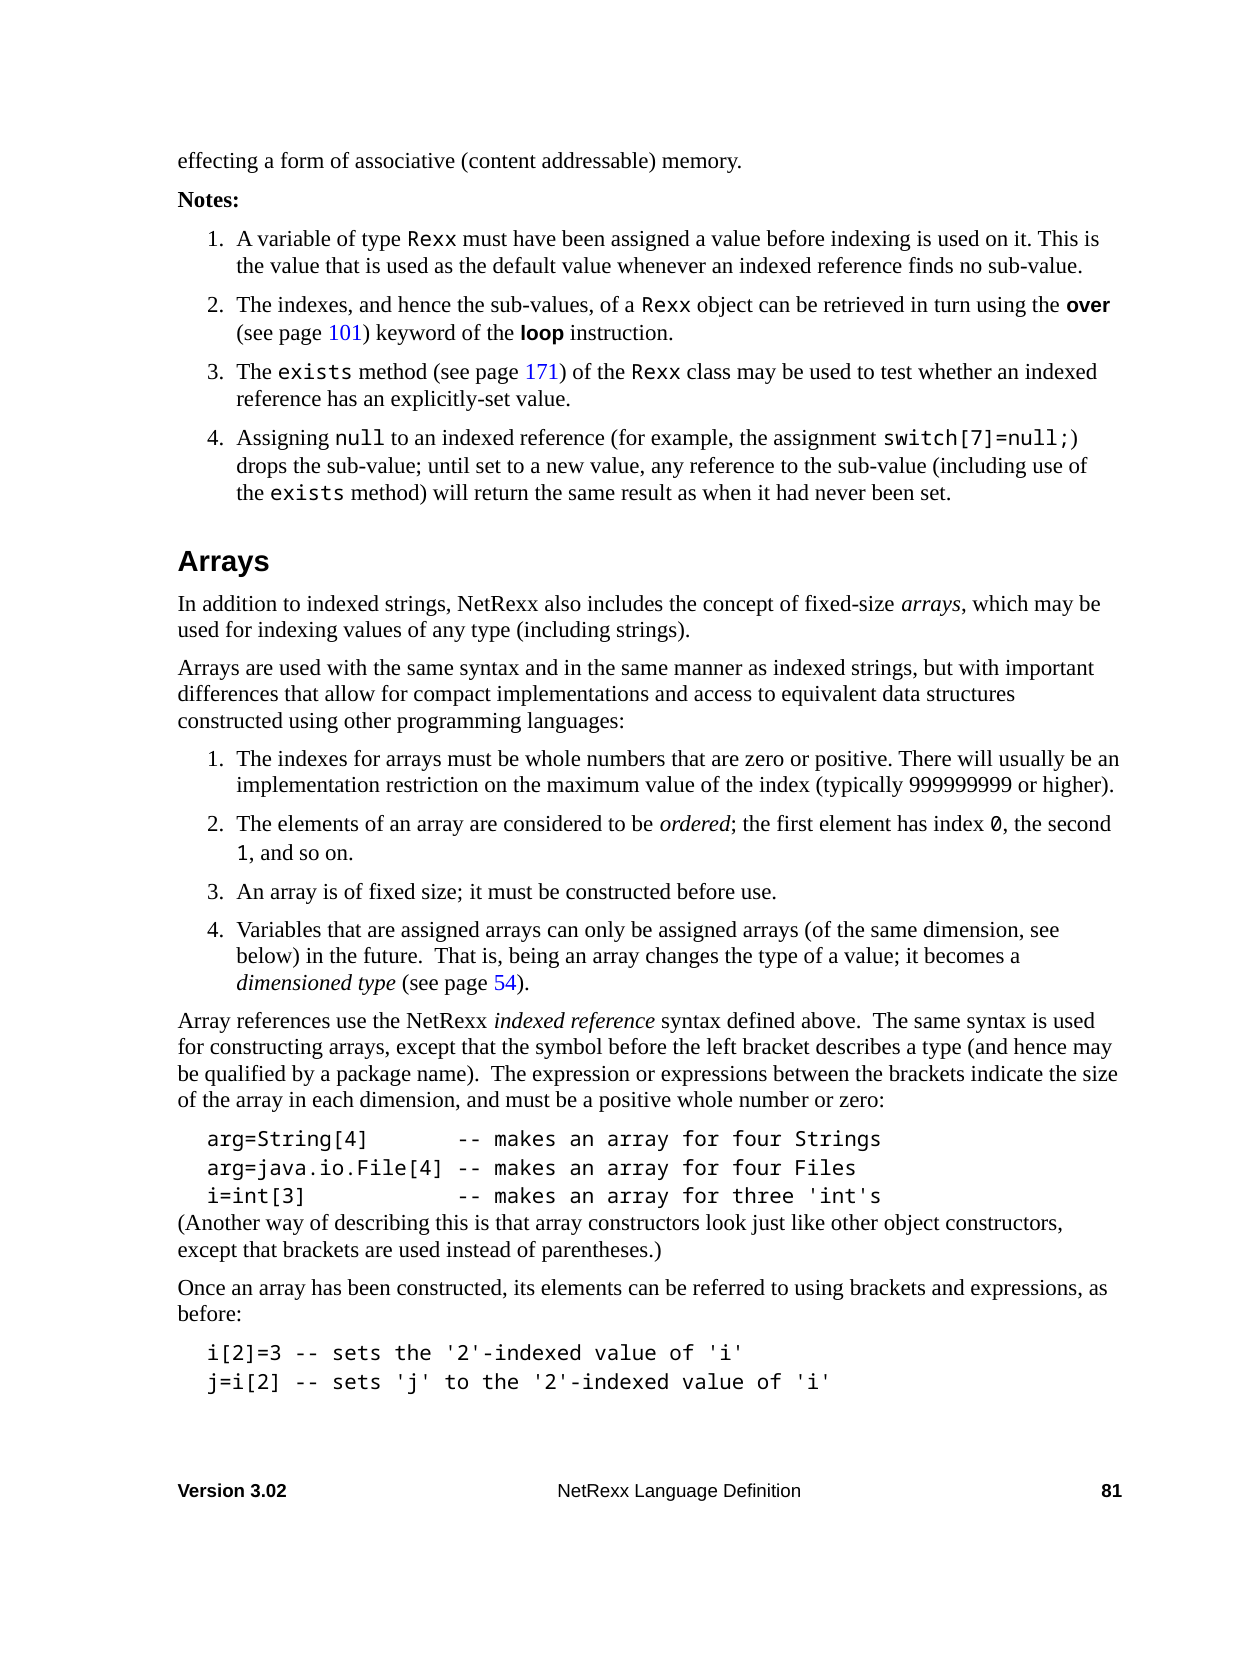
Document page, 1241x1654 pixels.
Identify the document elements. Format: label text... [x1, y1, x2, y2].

list An array is of fixed size; it must be constructed before use. [207, 878, 1122, 904]
subtitle Arrays [177, 543, 1122, 577]
text (Another way of describing this is that array constructors look just like other object constructors, except that brackets are used instead of parentheses.) [177, 1209, 1122, 1262]
text arg=String[4] -- makes an array for four Strings arg=java.io.File[4] -- makes an array for four Files i=int[3] -- makes an array for three 'int's [207, 1124, 1122, 1209]
list The indexes for arrays must be whole numbers that are zero or positive. There will usually be an implementation restriction on the maximum value of the index (typically 999999999 or higher). [207, 745, 1122, 798]
text i[2]=3 -- sets the '2'-indexed value of 'i' j=i[2] -- sets 'j' to the '2'-indexed value of 'i' [207, 1338, 1122, 1395]
text In addition to indexed strings, NetRexx also includes the concept of fixed-size arrays, which may be used for indexing values of any type (including strings). [177, 589, 1122, 642]
text Array references use the NetRexx indexed reference syntax defined above. The same syntax is used for constructing arrays, except that the symbol before the left bracket describes a type (and hence may be qualified by a package name). The expression or expressions between the brackets indicate the size of the array in each dimension, and must be a positive whole number or zero: [177, 1007, 1122, 1112]
list Variables that are assigned arrays can only be assigned arrays (of the same dimension, see below) in the future. That is, being an array changes the type of a value; it becomes a dimensioned type (see page 50). [207, 916, 1122, 995]
text Arrays are used with the same syntax and in the same manner as indexed strings, but with important differences that allow for compact implementations and access to equivalent data structures constructed using other programming languages: [177, 654, 1122, 733]
list The indexes, and hence the sub-values, of a Rexx object can be retrieved in turn using the over (see page 96) keyword of the loop instruction. [207, 290, 1122, 345]
text Once an array has been constructed, its elements can be referred to using brackets and expressions, as before: [177, 1274, 1122, 1327]
text effecting a form of associative (content addressable) memory. [177, 148, 1122, 174]
list A variable of type Rexx must have been assigned a value before indexing is used on it. This is the value that is used as the default value whenever an indexed reference finds no sub-value. [207, 224, 1122, 279]
list Assigning null to an indexed reference (for example, the assignment switch[7]=null;) drops the sub-value; until set to a new value, any reference to the sub-value (including use of the exists method) will return the same result as when it had never been set. [207, 423, 1122, 507]
list The elements of an array are considered to be ordered; the first element has index 0, the second 1, and so on. [207, 809, 1122, 866]
list The exists method (see page 162) of the Rexx class may be used to test whether an indexed reference has an explicitly-set value. [207, 357, 1122, 412]
text Notes: [177, 186, 1122, 212]
